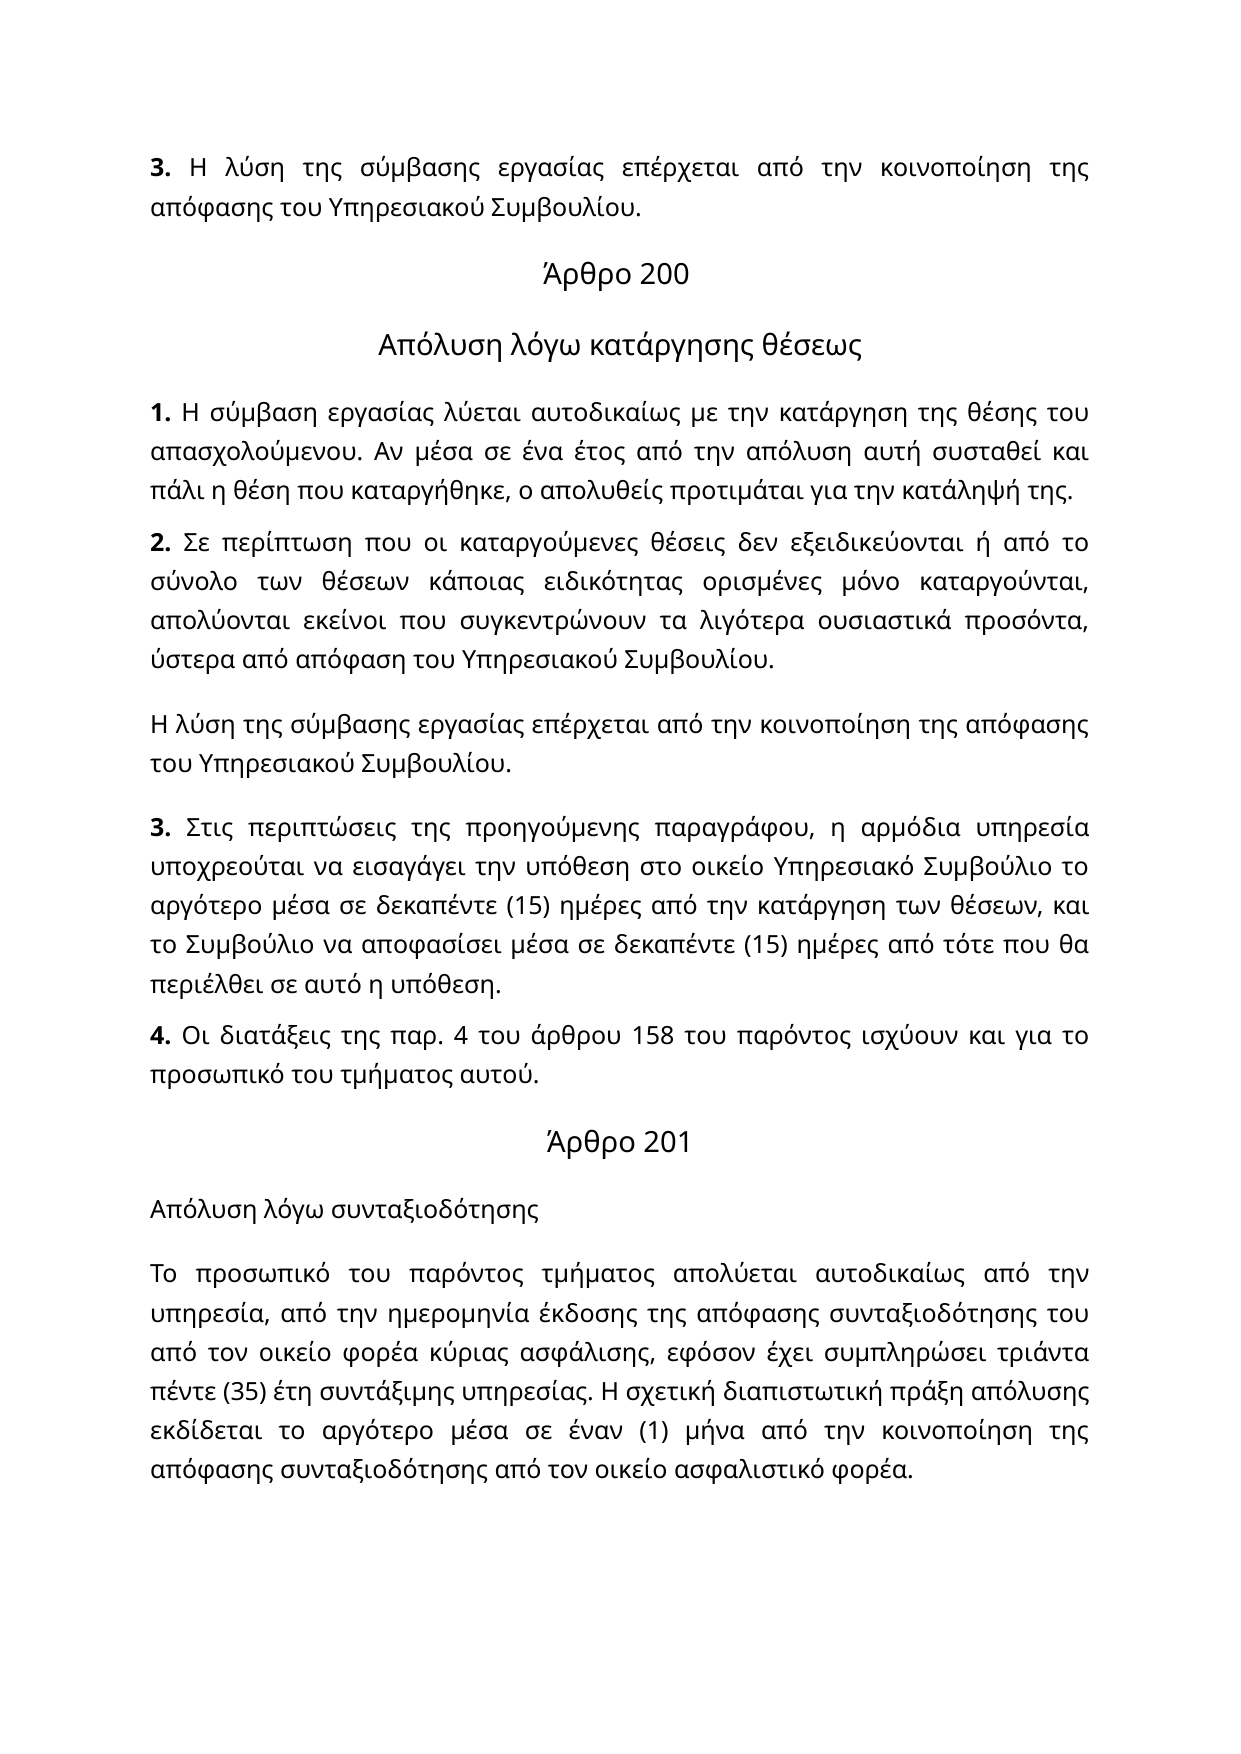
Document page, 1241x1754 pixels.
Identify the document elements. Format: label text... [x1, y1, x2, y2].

text Απόλυση λόγω συνταξιοδότησης [150, 1192, 1090, 1226]
text 3. Η λύση της σύμβασης εργασίας επέρχεται από την κοινοποίηση της απόφασης του Υπηρεσιακού Συμβουλίου. [150, 150, 1090, 223]
subtitle Απόλυση λόγω κατάργησης θέσεως [150, 324, 1090, 364]
text Το προσωπικό του παρόντος τμήματος απολύεται αυτοδικαίως από την υπηρεσία, από την ημερομηνία έκδοσης της απόφασης συνταξιοδότησης του από τον οικείο φορέα κύριας ασφάλισης, εφόσον έχει συμπληρώσει τριάντα πέντε (35) έτη συντάξιμης υπηρεσίας. Η σχετική διαπιστωτική πράξη απόλυσης εκδίδεται το αργότερο μέσα σε έναν (1) μήνα από την κοινοποίηση της απόφασης συνταξιοδότησης από τον οικείο ασφαλιστικό φορέα. [150, 1256, 1090, 1486]
text 2. Σε περίπτωση που οι καταργούμενες θέσεις δεν εξειδικεύονται ή από το σύνολο των θέσεων κάποιας ειδικότητας ορισμένες μόνο καταργούνται, απολύονται εκείνοι που συγκεντρώνουν τα λιγότερα ουσιαστικά προσόντα, ύστερα από απόφαση του Υπηρεσιακού Συμβουλίου. [150, 524, 1090, 676]
text Η λύση της σύμβασης εργασίας επέρχεται από την κοινοποίηση της απόφασης του Υπηρεσιακού Συμβουλίου. [150, 706, 1090, 779]
subtitle Άρθρο 201 [150, 1121, 1090, 1161]
text 4. Οι διατάξεις της παρ. 4 του άρθρου 158 του παρόντος ισχύουν και για το προσωπικό του τμήματος αυτού. [150, 1018, 1090, 1091]
text 3. Στις περιπτώσεις της προηγούμενης παραγράφου, η αρμόδια υπηρεσία υποχρεούται να εισαγάγει την υπόθεση στο οικείο Υπηρεσιακό Συμβούλιο το αργότερο μέσα σε δεκαπέντε (15) ημέρες από την κατάργηση των θέσεων, και το Συμβούλιο να αποφασίσει μέσα σε δεκαπέντε (15) ημέρες από τότε που θα περιέλθει σε αυτό η υπόθεση. [150, 809, 1090, 1000]
subtitle Άρθρο 200 [150, 253, 1090, 293]
text 1. Η σύμβαση εργασίας λύεται αυτοδικαίως με την κατάργηση της θέσης του απασχολούμενου. Αν μέσα σε ένα έτος από την απόλυση αυτή συσταθεί και πάλι η θέση που καταργήθηκε, ο απολυθείς προτιμάται για την κατάληψή της. [150, 394, 1090, 507]
